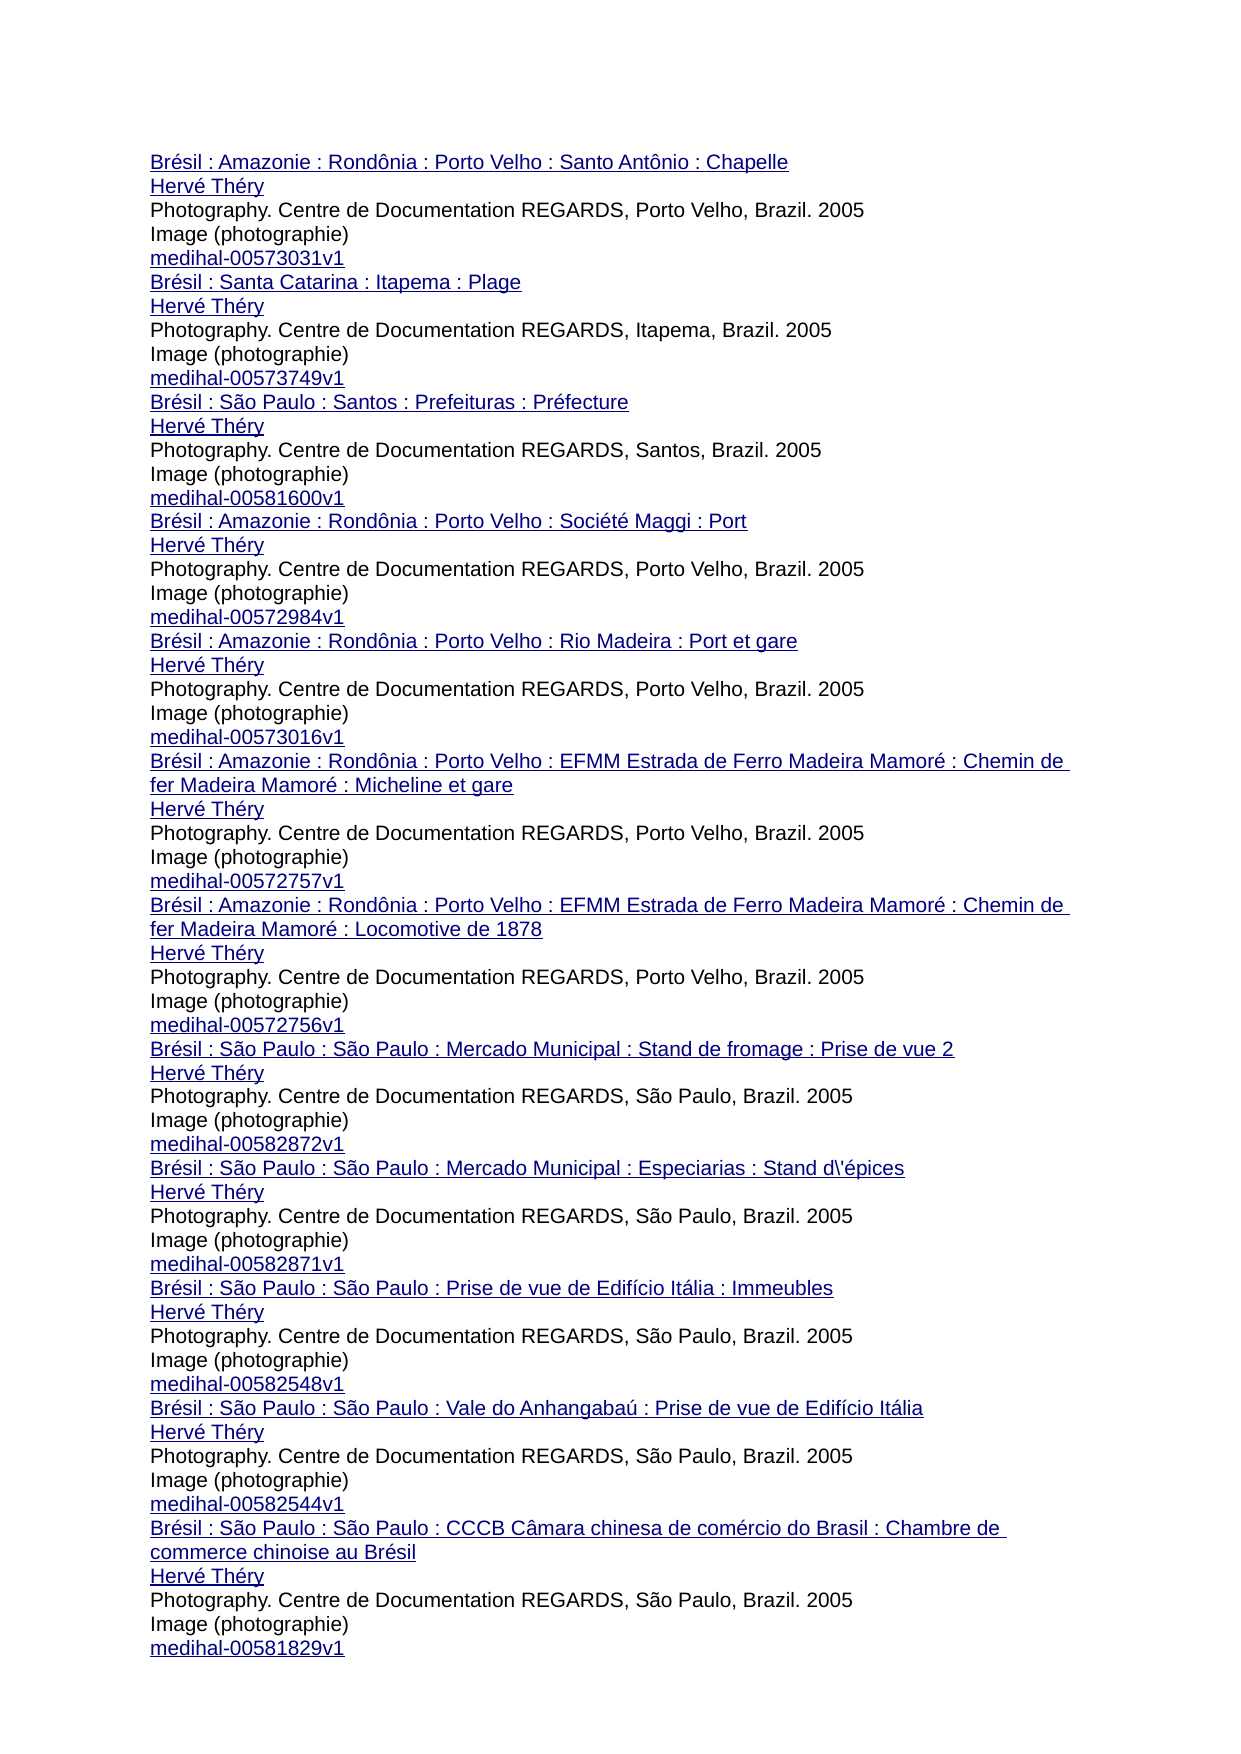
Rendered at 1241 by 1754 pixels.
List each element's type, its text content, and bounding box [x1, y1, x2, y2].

table_cell Brésil : Amazonie : Rondônia : Porto Velho : EFMM Estrada de Ferro Madeira Mamoré : Chemin de fer Madeira Mamoré : Locomotive de 1878 Hervé Théry Photography. Centre de Documentation REGARDS, Porto Velho, Brazil. 2005 Image (photographie) medihal-00572756v1 [150, 893, 1090, 1036]
table_cell Brésil : São Paulo : São Paulo : Mercado Municipal : Stand de fromage : Prise de vue 2 Hervé Théry Photography. Centre de Documentation REGARDS, São Paulo, Brazil. 2005 Image (photographie) medihal-00582872v1 [150, 1036, 1090, 1156]
table_cell Brésil : Amazonie : Rondônia : Porto Velho : Société Maggi : Port Hervé Théry Photography. Centre de Documentation REGARDS, Porto Velho, Brazil. 2005 Image (photographie) medihal-00572984v1 [150, 509, 1090, 629]
table_cell Brésil : São Paulo : São Paulo : CCCB Câmara chinesa de comércio do Brasil : Chambre de commerce chinoise au Brésil Hervé Théry Photography. Centre de Documentation REGARDS, São Paulo, Brazil. 2005 Image (photographie) medihal-00581829v1 [150, 1516, 1090, 1659]
table_cell Brésil : São Paulo : Santos : Prefeituras : Préfecture Hervé Théry Photography. Centre de Documentation REGARDS, Santos, Brazil. 2005 Image (photographie) medihal-00581600v1 [150, 390, 1090, 509]
table_cell Brésil : Amazonie : Rondônia : Porto Velho : EFMM Estrada de Ferro Madeira Mamoré : Chemin de fer Madeira Mamoré : Micheline et gare Hervé Théry Photography. Centre de Documentation REGARDS, Porto Velho, Brazil. 2005 Image (photographie) medihal-00572757v1 [150, 749, 1090, 893]
table_cell Brésil : São Paulo : São Paulo : Vale do Anhangabaú : Prise de vue de Edifício Itália Hervé Théry Photography. Centre de Documentation REGARDS, São Paulo, Brazil. 2005 Image (photographie) medihal-00582544v1 [150, 1396, 1090, 1516]
table_cell Brésil : São Paulo : São Paulo : Prise de vue de Edifício Itália : Immeubles Hervé Théry Photography. Centre de Documentation REGARDS, São Paulo, Brazil. 2005 Image (photographie) medihal-00582548v1 [150, 1276, 1090, 1396]
table_cell Brésil : Santa Catarina : Itapema : Plage Hervé Théry Photography. Centre de Documentation REGARDS, Itapema, Brazil. 2005 Image (photographie) medihal-00573749v1 [150, 270, 1090, 389]
table_cell Brésil : São Paulo : São Paulo : Mercado Municipal : Especiarias : Stand d\'épices Hervé Théry Photography. Centre de Documentation REGARDS, São Paulo, Brazil. 2005 Image (photographie) medihal-00582871v1 [150, 1156, 1090, 1276]
table_cell Brésil : Amazonie : Rondônia : Porto Velho : Santo Antônio : Chapelle Hervé Théry Photography. Centre de Documentation REGARDS, Porto Velho, Brazil. 2005 Image (photographie) medihal-00573031v1 [150, 150, 1090, 270]
table_cell Brésil : Amazonie : Rondônia : Porto Velho : Rio Madeira : Port et gare Hervé Théry Photography. Centre de Documentation REGARDS, Porto Velho, Brazil. 2005 Image (photographie) medihal-00573016v1 [150, 629, 1090, 749]
